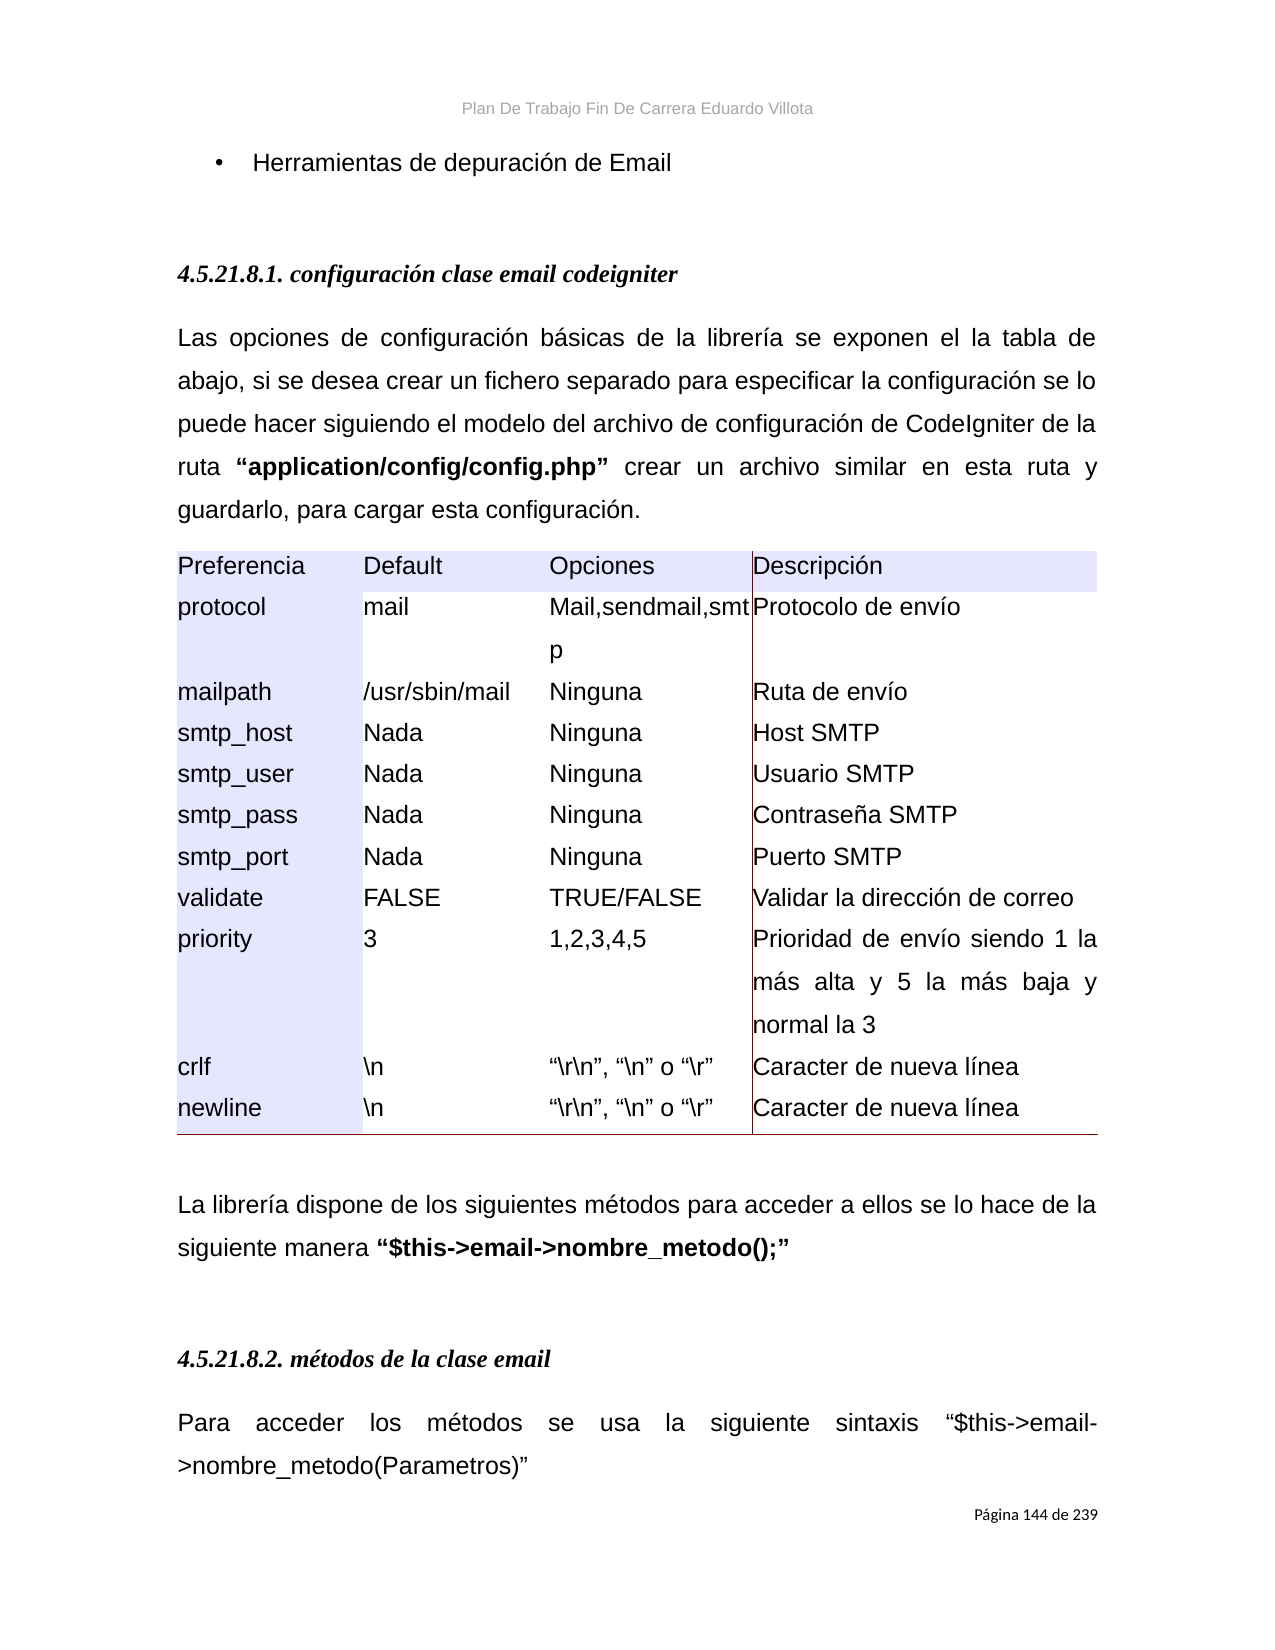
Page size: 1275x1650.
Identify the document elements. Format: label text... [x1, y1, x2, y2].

table_cell FALSE [363, 883, 549, 924]
table_cell Mail,sendmail,smtp [549, 592, 752, 677]
table_cell Puerto SMTP [753, 842, 1097, 883]
text 4.5.21.8.2. MÉTODOS DE LA CLASE EMAIL [177, 1344, 1098, 1373]
table_cell Contraseña SMTP [753, 800, 1097, 842]
table_cell priority [177, 924, 363, 1052]
list Herramientas de depuración de Email [215, 148, 1098, 176]
table_cell smtp_host [177, 718, 363, 759]
table_cell validate [177, 883, 363, 924]
table_cell Ruta de envío [753, 677, 1097, 718]
table_cell 1,2,3,4,5 [549, 924, 752, 1052]
text 4.5.21.8.1. CONFIGURACIÓN CLASE EMAIL CODEIGNITER [177, 259, 1098, 288]
table_cell Protocolo de envío [753, 592, 1097, 677]
table_cell Ninguna [549, 677, 752, 718]
table_cell “\r\n”, “\n” o “\r” [549, 1093, 752, 1134]
table_cell “\r\n”, “\n” o “\r” [549, 1052, 752, 1093]
table_cell 3 [363, 924, 549, 1052]
table_cell \n [363, 1093, 549, 1134]
table_cell mail [363, 592, 549, 677]
table_cell smtp_user [177, 759, 363, 800]
table_cell Caracter de nueva línea [753, 1052, 1097, 1093]
text La librería dispone de los siguientes métodos para acceder a ellos se lo hace de la siguiente manera “$this->email->nombre_metodo();” [177, 1190, 1098, 1262]
table_header Preferencia [177, 551, 363, 592]
table_cell Nada [363, 842, 549, 883]
table_cell Nada [363, 759, 549, 800]
text Para acceder los métodos se usa la siguiente sintaxis “$this->email->nombre_metodo(Parametros)” [177, 1408, 1098, 1480]
table_header Opciones [549, 551, 752, 592]
table_header Default [363, 551, 549, 592]
table_cell Ninguna [549, 800, 752, 842]
table_cell smtp_port [177, 842, 363, 883]
table_cell /usr/sbin/mail [363, 677, 549, 718]
table_cell Validar la dirección de correo [753, 883, 1097, 924]
table_cell crlf [177, 1052, 363, 1093]
table_cell TRUE/FALSE [549, 883, 752, 924]
text Las opciones de configuración básicas de la librería se exponen el la tabla de abajo, si se desea crear un fichero separado para especificar la configuración se lo puede hacer siguiendo el modelo del archivo de configuración de CodeIgniter de la ruta “application/config/config.php” crear un archivo similar en esta ruta y guardarlo, para cargar esta configuración. [177, 323, 1098, 524]
table_cell \n [363, 1052, 549, 1093]
table_cell Ninguna [549, 759, 752, 800]
table_cell Caracter de nueva línea [753, 1093, 1097, 1134]
table_cell Ninguna [549, 842, 752, 883]
table_cell Ninguna [549, 718, 752, 759]
table_cell Nada [363, 718, 549, 759]
table_cell mailpath [177, 677, 363, 718]
table_cell protocol [177, 592, 363, 677]
table_cell Host SMTP [753, 718, 1097, 759]
table_cell newline [177, 1093, 363, 1134]
table_cell smtp_pass [177, 800, 363, 842]
table_cell Nada [363, 800, 549, 842]
table_header Descripción [753, 551, 1097, 592]
table_cell Usuario SMTP [753, 759, 1097, 800]
table_cell Prioridad de envío siendo 1 la más alta y 5 la más baja y normal la 3 [753, 924, 1097, 1052]
